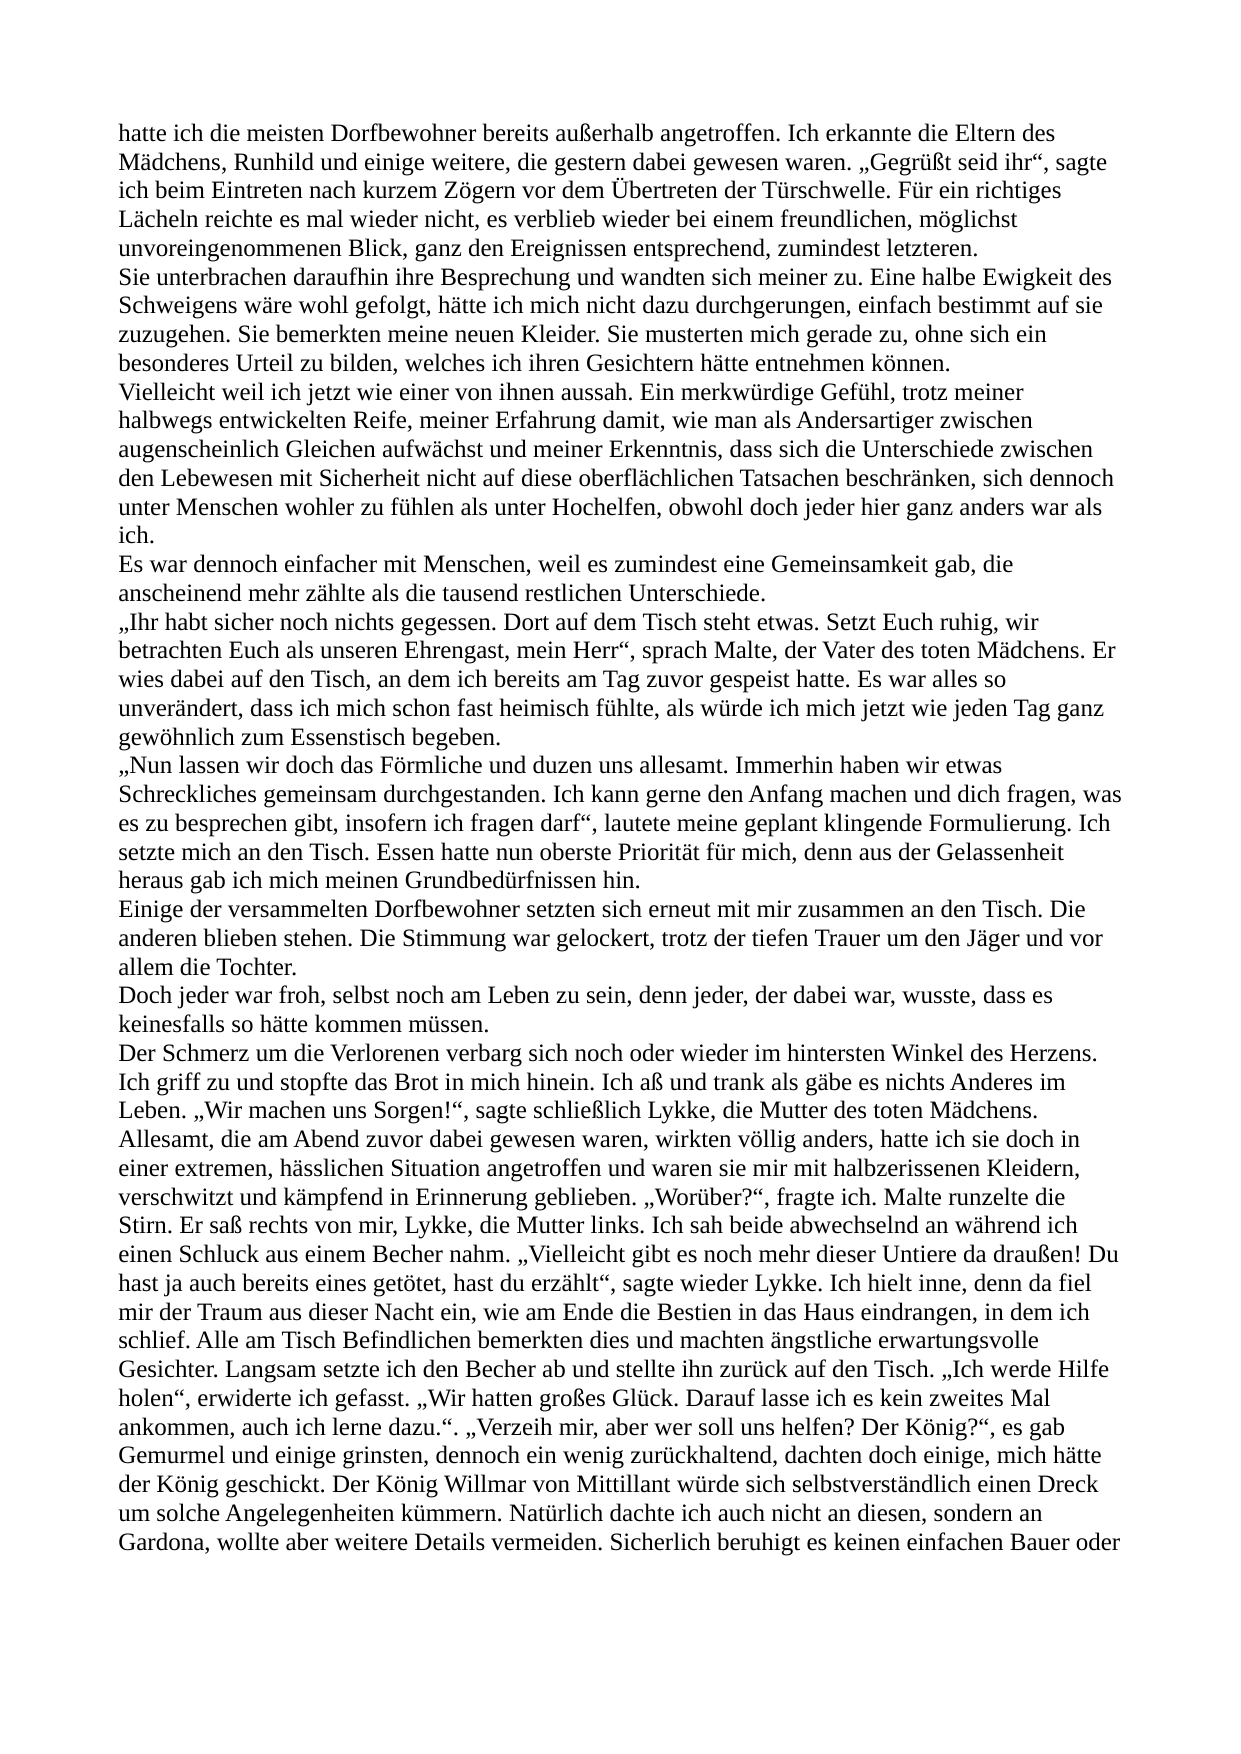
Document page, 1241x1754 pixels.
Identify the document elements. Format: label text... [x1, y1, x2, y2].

text Doch jeder war froh, selbst noch am Leben zu sein, denn jeder, der dabei war, wusste, dass es keinesfalls so hätte kommen müssen. [118, 981, 1122, 1038]
text „Ihr habt sicher noch nichts gegessen. Dort auf dem Tisch steht etwas. Setzt Euch ruhig, wir betrachten Euch als unseren Ehrengast, mein Herr“, sprach Malte, der Vater des toten Mädchens. Er wies dabei auf den Tisch, an dem ich bereits am Tag zuvor gespeist hatte. Es war alles so unverändert, dass ich mich schon fast heimisch fühlte, als würde ich mich jetzt wie jeden Tag ganz gewöhnlich zum Essenstisch begeben. [118, 607, 1122, 751]
text Es war dennoch einfacher mit Menschen, weil es zumindest eine Gemeinsamkeit gab, die anscheinend mehr zählte als die tausend restlichen Unterschiede. [118, 549, 1122, 607]
text Vielleicht weil ich jetzt wie einer von ihnen aussah. Ein merkwürdige Gefühl, trotz meiner halbwegs entwickelten Reife, meiner Erfahrung damit, wie man als Andersartiger zwischen augenscheinlich Gleichen aufwächst und meiner Erkenntnis, dass sich die Unterschiede zwischen den Lebewesen mit Sicherheit nicht auf diese oberflächlichen Tatsachen beschränken, sich dennoch unter Menschen wohler zu fühlen als unter Hochelfen, obwohl doch jeder hier ganz anders war als ich. [118, 377, 1122, 549]
text Sie unterbrachen daraufhin ihre Besprechung und wandten sich meiner zu. Eine halbe Ewigkeit des Schweigens wäre wohl gefolgt, hätte ich mich nicht dazu durchgerungen, einfach bestimmt auf sie zuzugehen. Sie bemerkten meine neuen Kleider. Sie musterten mich gerade zu, ohne sich ein besonderes Urteil zu bilden, welches ich ihren Gesichtern hätte entnehmen können. [118, 262, 1122, 377]
text Der Schmerz um die Verlorenen verbarg sich noch oder wieder im hintersten Winkel des Herzens. Ich griff zu und stopfte das Brot in mich hinein. Ich aß und trank als gäbe es nichts Anderes im Leben. „Wir machen uns Sorgen!“, sagte schließlich Lykke, die Mutter des toten Mädchens. Allesamt, die am Abend zuvor dabei gewesen waren, wirkten völlig anders, hatte ich sie doch in einer extremen, hässlichen Situation angetroffen und waren sie mir mit halbzerissenen Kleidern, verschwitzt und kämpfend in Erinnerung geblieben. „Worüber?“, fragte ich. Malte runzelte die Stirn. Er saß rechts von mir, Lykke, die Mutter links. Ich sah beide abwechselnd an während ich einen Schluck aus einem Becher nahm. „Vielleicht gibt es noch mehr dieser Untiere da draußen! Du hast ja auch bereits eines getötet, hast du erzählt“, sagte wieder Lykke. Ich hielt inne, denn da fiel mir der Traum aus dieser Nacht ein, wie am Ende die Bestien in das Haus eindrangen, in dem ich schlief. Alle am Tisch Befindlichen bemerkten dies und machten ängstliche erwartungsvolle Gesichter. Langsam setzte ich den Becher ab und stellte ihn zurück auf den Tisch. „Ich werde Hilfe holen“, erwiderte ich gefasst. „Wir hatten großes Glück. Darauf lasse ich es kein zweites Mal ankommen, auch ich lerne dazu.“. „Verzeih mir, aber wer soll uns helfen? Der König?“, es gab Gemurmel und einige grinsten, dennoch ein wenig zurückhaltend, dachten doch einige, mich hätte der König geschickt. Der König Willmar von Mittillant würde sich selbstverständlich einen Dreck um solche Angelegenheiten kümmern. Natürlich dachte ich auch nicht an diesen, sondern an Gardona, wollte aber weitere Details vermeiden. Sicherlich beruhigt es keinen einfachen Bauer oder [118, 1038, 1122, 1556]
text „Nun lassen wir doch das Förmliche und duzen uns allesamt. Immerhin haben wir etwas Schreckliches gemeinsam durchgestanden. Ich kann gerne den Anfang machen und dich fragen, was es zu besprechen gibt, insofern ich fragen darf“, lautete meine geplant klingende Formulierung. Ich setzte mich an den Tisch. Essen hatte nun oberste Priorität für mich, denn aus der Gelassenheit heraus gab ich mich meinen Grundbedürfnissen hin. [118, 751, 1122, 894]
text hatte ich die meisten Dorfbewohner bereits außerhalb angetroffen. Ich erkannte die Eltern des Mädchens, Runhild und einige weitere, die gestern dabei gewesen waren. „Gegrüßt seid ihr“, sagte ich beim Eintreten nach kurzem Zögern vor dem Übertreten der Türschwelle. Für ein richtiges Lächeln reichte es mal wieder nicht, es verblieb wieder bei einem freundlichen, möglichst unvoreingenommenen Blick, ganz den Ereignissen entsprechend, zumindest letzteren. [118, 118, 1122, 262]
text Einige der versammelten Dorfbewohner setzten sich erneut mit mir zusammen an den Tisch. Die anderen blieben stehen. Die Stimmung war gelockert, trotz der tiefen Trauer um den Jäger und vor allem die Tochter. [118, 894, 1122, 981]
